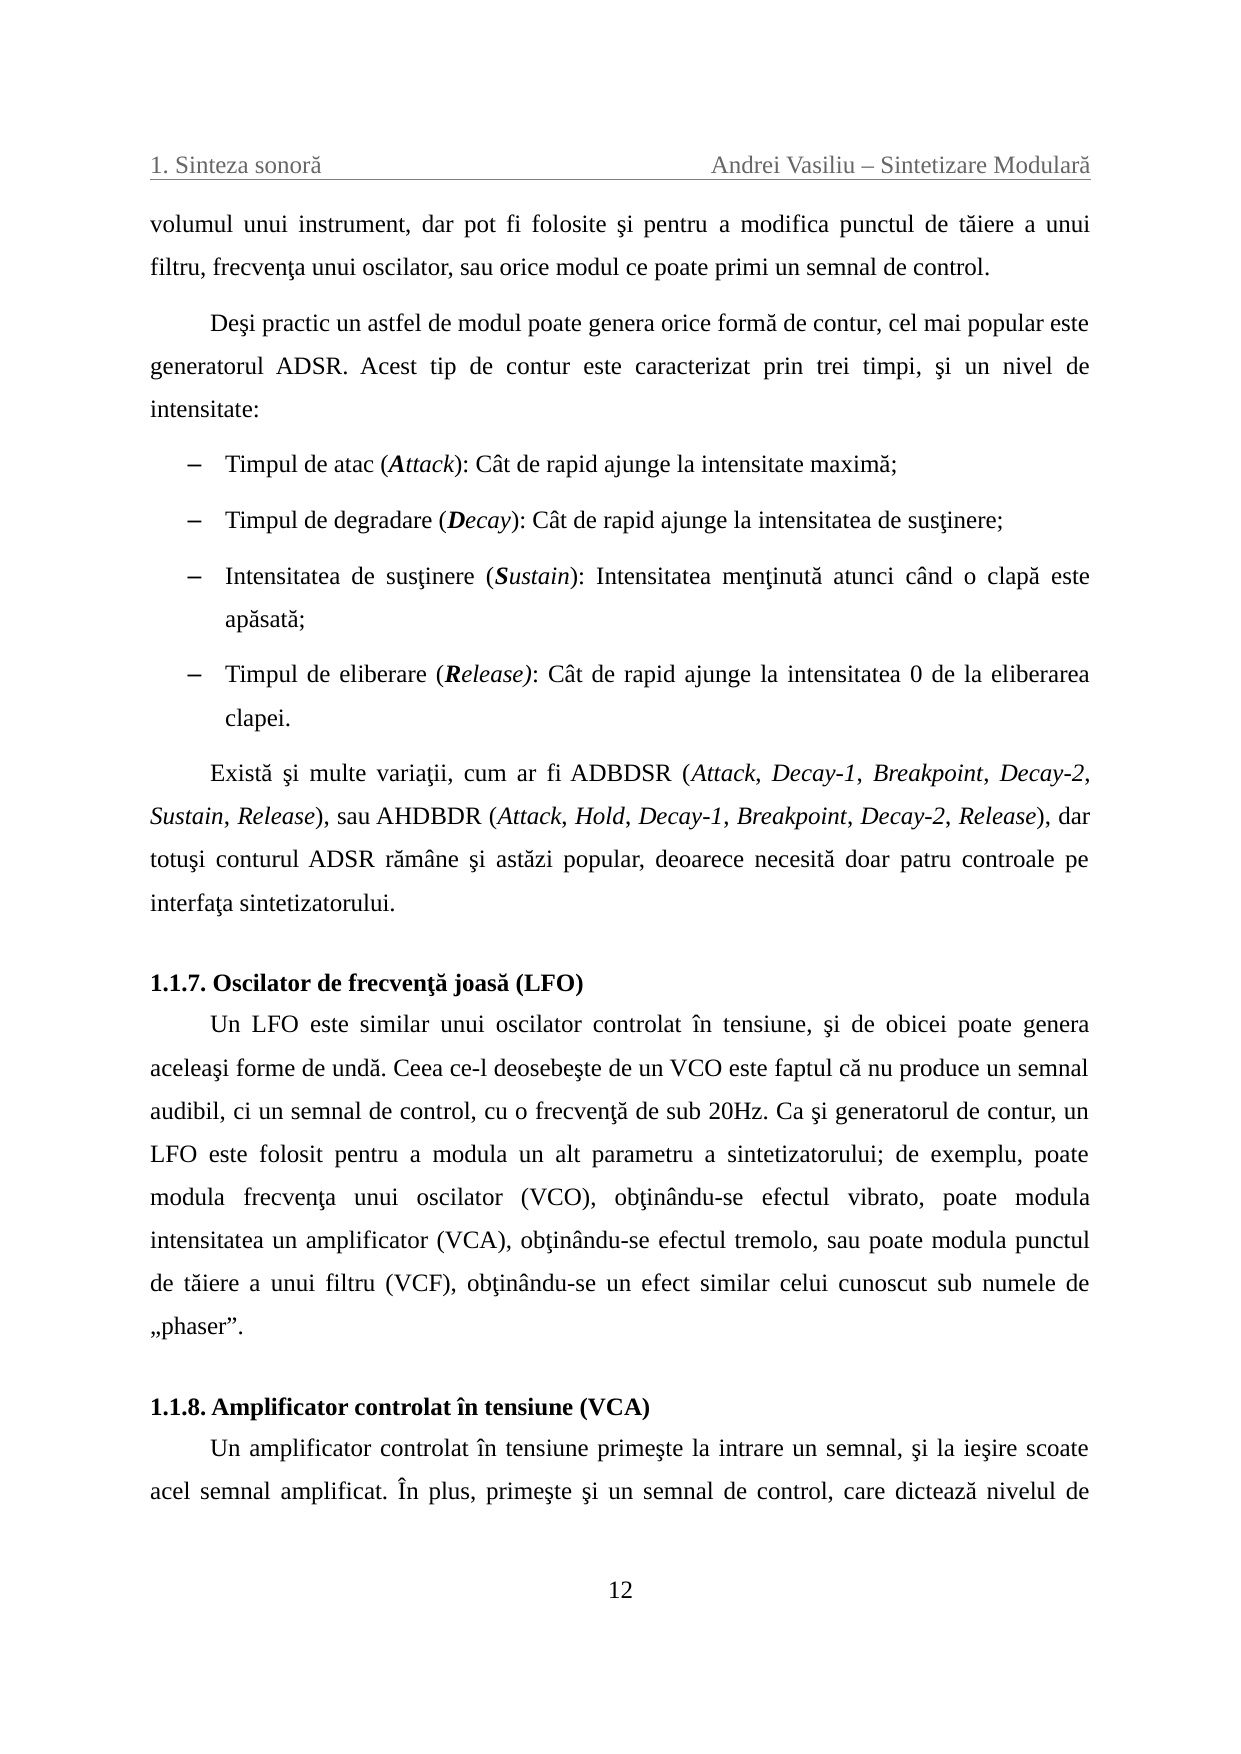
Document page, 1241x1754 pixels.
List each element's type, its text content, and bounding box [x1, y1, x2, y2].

subtitle 1.1.7. Oscilator de frecvenţă joasă (LFO) [150, 968, 1091, 997]
text Un amplificator controlat în tensiune primeşte la intrare un semnal, şi la ieşire scoate acel semnal amplificat. În plus, primeşte şi un semnal de control, care dictează nivelul de [150, 1433, 1091, 1505]
subtitle 1.1.8. Amplificator controlat în tensiune (VCA) [150, 1392, 1091, 1421]
list Timpul de eliberare (Release): Cât de rapid ajunge la intensitatea 0 de la eliberarea clapei. [187, 659, 1091, 731]
text Deşi practic un astfel de modul poate genera orice formă de contur, cel mai popular este generatorul ADSR. Acest tip de contur este caracterizat prin trei timpi, şi un nivel de intensitate: [150, 308, 1091, 423]
text Există şi multe variaţii, cum ar fi ADBDSR (Attack, Decay-1, Breakpoint, Decay-2, Sustain, Release), sau AHDBDR (Attack, Hold, Decay-1, Breakpoint, Decay-2, Release), dar totuşi conturul ADSR rămâne şi astăzi popular, deoarece necesită doar patru controale pe interfaţa sintetizatorului. [150, 758, 1091, 916]
text volumul unui instrument, dar pot fi folosite şi pentru a modifica punctul de tăiere a unui filtru, frecvenţa unui oscilator, sau orice modul ce poate primi un semnal de control. [150, 209, 1091, 281]
list Intensitatea de susţinere (Sustain): Intensitatea menţinută atunci când o clapă este apăsată; [187, 561, 1091, 633]
list Timpul de atac (Attack): Cât de rapid ajunge la intensitate maximă; [187, 449, 1091, 478]
list Timpul de degradare (Decay): Cât de rapid ajunge la intensitatea de susţinere; [187, 505, 1091, 534]
text Un LFO este similar unui oscilator controlat în tensiune, şi de obicei poate genera aceleaşi forme de undă. Ceea ce-l deosebeşte de un VCO este faptul că nu produce un semnal audibil, ci un semnal de control, cu o frecvenţă de sub 20Hz. Ca şi generatorul de contur, un LFO este folosit pentru a modula un alt parametru a sintetizatorului; de exemplu, poate modula frecvenţa unui oscilator (VCO), obţinându-se efectul vibrato, poate modula intensitatea un amplificator (VCA), obţinându-se efectul tremolo, sau poate modula punctul de tăiere a unui filtru (VCF), obţinându-se un efect similar celui cunoscut sub numele de „phaser”. [150, 1009, 1091, 1340]
